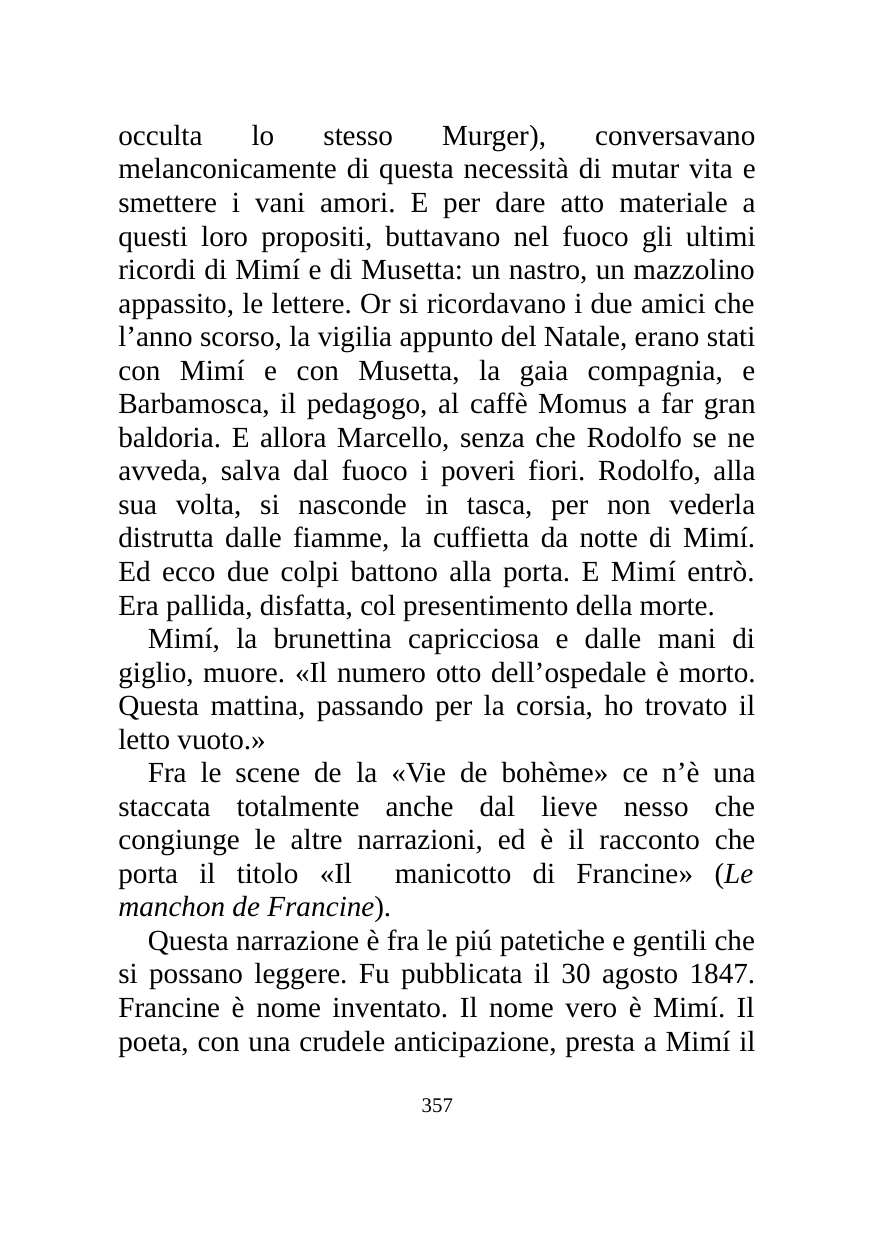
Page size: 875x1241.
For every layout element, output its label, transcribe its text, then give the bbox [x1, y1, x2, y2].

text Questa narrazione è fra le piú patetiche e gentili che si possano leggere. Fu pubblicata il 30 agosto 1847. Francine è nome inventato. Il nome vero è Mimí. Il poeta, con una crudele anticipazione, presta a Mimí il [118, 923, 756, 1057]
text Fra le scene de la «Vie de bohème» ce n’è una staccata totalmente anche dal lieve nesso che congiunge le altre narrazioni, ed è il racconto che porta il titolo «Il manicotto di Francine» (Le manchon de Francine). [118, 755, 756, 923]
text occulta lo stesso Murger), conversavano melanconicamente di questa necessità di mutar vita e smettere i vani amori. E per dare atto materiale a questi loro propositi, buttavano nel fuoco gli ultimi ricordi di Mimí e di Musetta: un nastro, un mazzolino appassito, le lettere. Or si ricordavano i due amici che l’anno scorso, la vigilia appunto del Natale, erano stati con Mimí e con Musetta, la gaia compagnia, e Barbamosca, il pedagogo, al caffè Momus a far gran baldoria. E allora Marcello, senza che Rodolfo se ne avveda, salva dal fuoco i poveri fiori. Rodolfo, alla sua volta, si nasconde in tasca, per non vederla distrutta dalle fiamme, la cuffietta da notte di Mimí. Ed ecco due colpi battono alla porta. E Mimí entrò. Era pallida, disfatta, col presentimento della morte. [118, 118, 756, 621]
text Mimí, la brunettina capricciosa e dalle mani di giglio, muore. «Il numero otto dell’ospedale è morto. Questa mattina, passando per la corsia, ho trovato il letto vuoto.» [118, 621, 756, 755]
